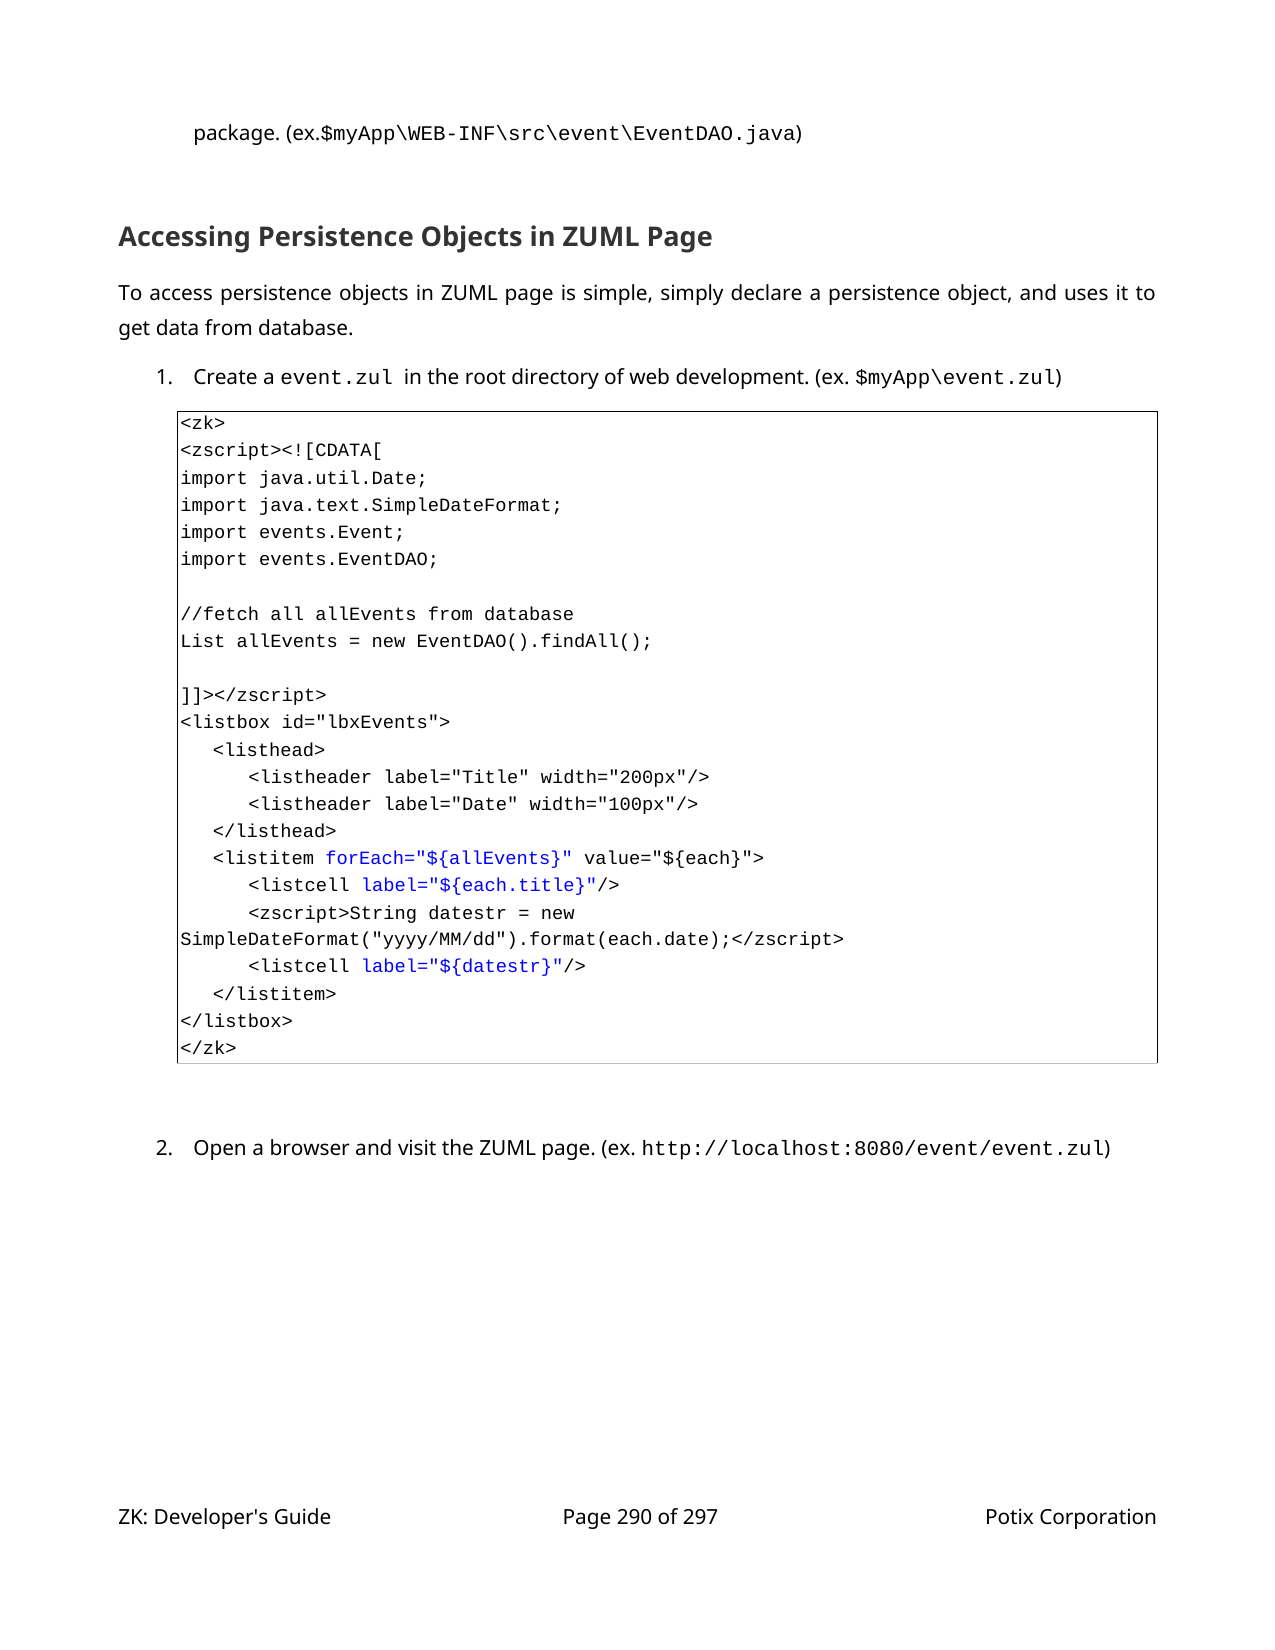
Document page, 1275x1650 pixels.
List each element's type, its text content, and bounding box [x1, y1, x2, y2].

text To access persistence objects in ZUML page is simple, simply declare a persistence object, and uses it to get data from database. [118, 278, 1157, 341]
text </listbox> [178, 1009, 1157, 1033]
text </zk> [178, 1036, 1157, 1063]
text <listbox id="lbxEvents"> [178, 710, 1157, 734]
text ]]></zscript> [178, 683, 1157, 707]
text </listitem> [178, 981, 1157, 1006]
text <listcell label="${datestr}"/> [178, 954, 1157, 978]
text <zscript>String datestr = new SimpleDateFormat("yyyy/MM/dd").format(each.date);</zscript> [178, 901, 1157, 951]
text <listheader label="Date" width="100px"/> [178, 792, 1157, 816]
text <listitem forEach="${allEvents}" value="${each}"> [178, 846, 1157, 870]
text <zscript><![CDATA[ [178, 438, 1157, 463]
text <listhead> [178, 737, 1157, 762]
list package. (ex.$myApp\WEB-INF\src\event\EventDAO.java) [156, 118, 1157, 147]
text List allEvents = new EventDAO().findAll(); [178, 629, 1157, 653]
text import events.Event; [178, 520, 1157, 544]
text </listhead> [178, 819, 1157, 843]
text <listcell label="${each.title}"/> [178, 873, 1157, 898]
text <listheader label="Title" width="200px"/> [178, 764, 1157, 789]
text //fetch all allEvents from database [178, 601, 1157, 626]
text <zk> [178, 412, 1157, 435]
list Open a browser and visit the ZUML page. (ex. http://localhost:8080/event/event.zul) [156, 1133, 1157, 1161]
subtitle Accessing Persistence Objects in ZUML Page [118, 217, 1157, 254]
text import java.text.SimpleDateFormat; [178, 493, 1157, 517]
text import java.util.Date; [178, 466, 1157, 490]
list Create a event.zul in the root directory of web development. (ex. $myApp\event.zul) [156, 362, 1157, 391]
text import events.EventDAO; [178, 547, 1157, 571]
